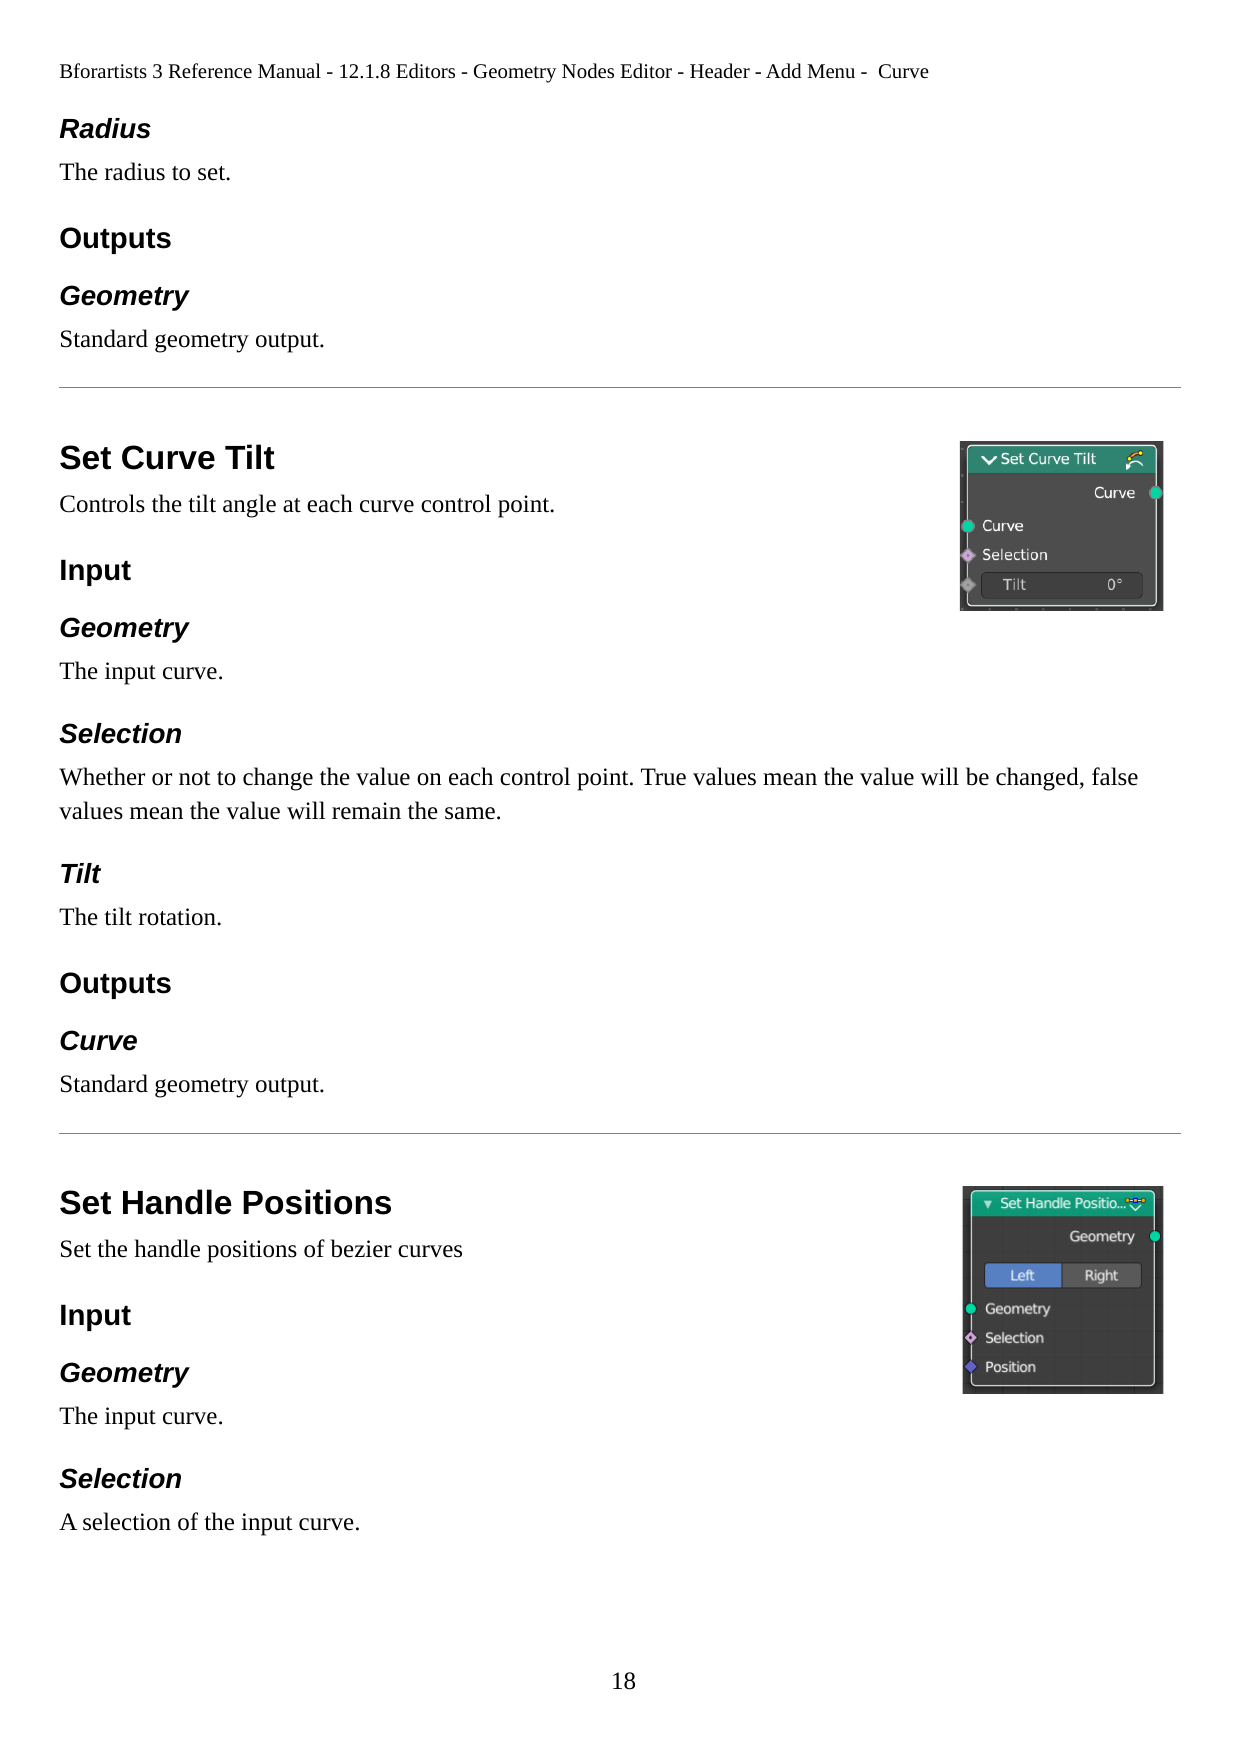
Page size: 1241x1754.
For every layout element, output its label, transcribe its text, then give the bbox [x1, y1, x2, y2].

text Controls the tilt angle at each curve control point. [59, 489, 959, 518]
text The input curve. [59, 656, 1181, 684]
subtitle Input [59, 1298, 962, 1331]
subtitle Tilt [59, 858, 1181, 889]
text Standard geometry output. [59, 1069, 1181, 1098]
subtitle Set Handle Positions [59, 1183, 1181, 1222]
subtitle Selection [59, 1462, 1181, 1494]
text Standard geometry output. [59, 324, 1181, 352]
subtitle Radius [59, 113, 1181, 144]
text The radius to set. [59, 157, 1181, 186]
subtitle Selection [59, 717, 1181, 749]
picture [959, 441, 1164, 611]
text Set the handle positions of bezier curves [59, 1234, 962, 1263]
subtitle [1164, 1356, 1181, 1388]
subtitle Outputs [59, 221, 1181, 254]
subtitle Geometry [59, 279, 1181, 311]
text The tilt rotation. [59, 902, 1181, 931]
subtitle [1164, 553, 1181, 586]
subtitle Geometry [59, 1356, 962, 1388]
text The input curve. [59, 1401, 1181, 1429]
subtitle Input [59, 553, 959, 586]
subtitle Set Curve Tilt [59, 438, 1181, 476]
text A selection of the input curve. [59, 1507, 1181, 1536]
subtitle [1164, 1298, 1181, 1331]
subtitle Outputs [59, 966, 1181, 999]
picture [962, 1186, 1164, 1394]
text Whether or not to change the value on each control point. True values mean the value will be changed, false values mean the value will remain the same. [59, 762, 1181, 825]
subtitle Curve [59, 1024, 1181, 1056]
subtitle Geometry [59, 611, 1181, 643]
